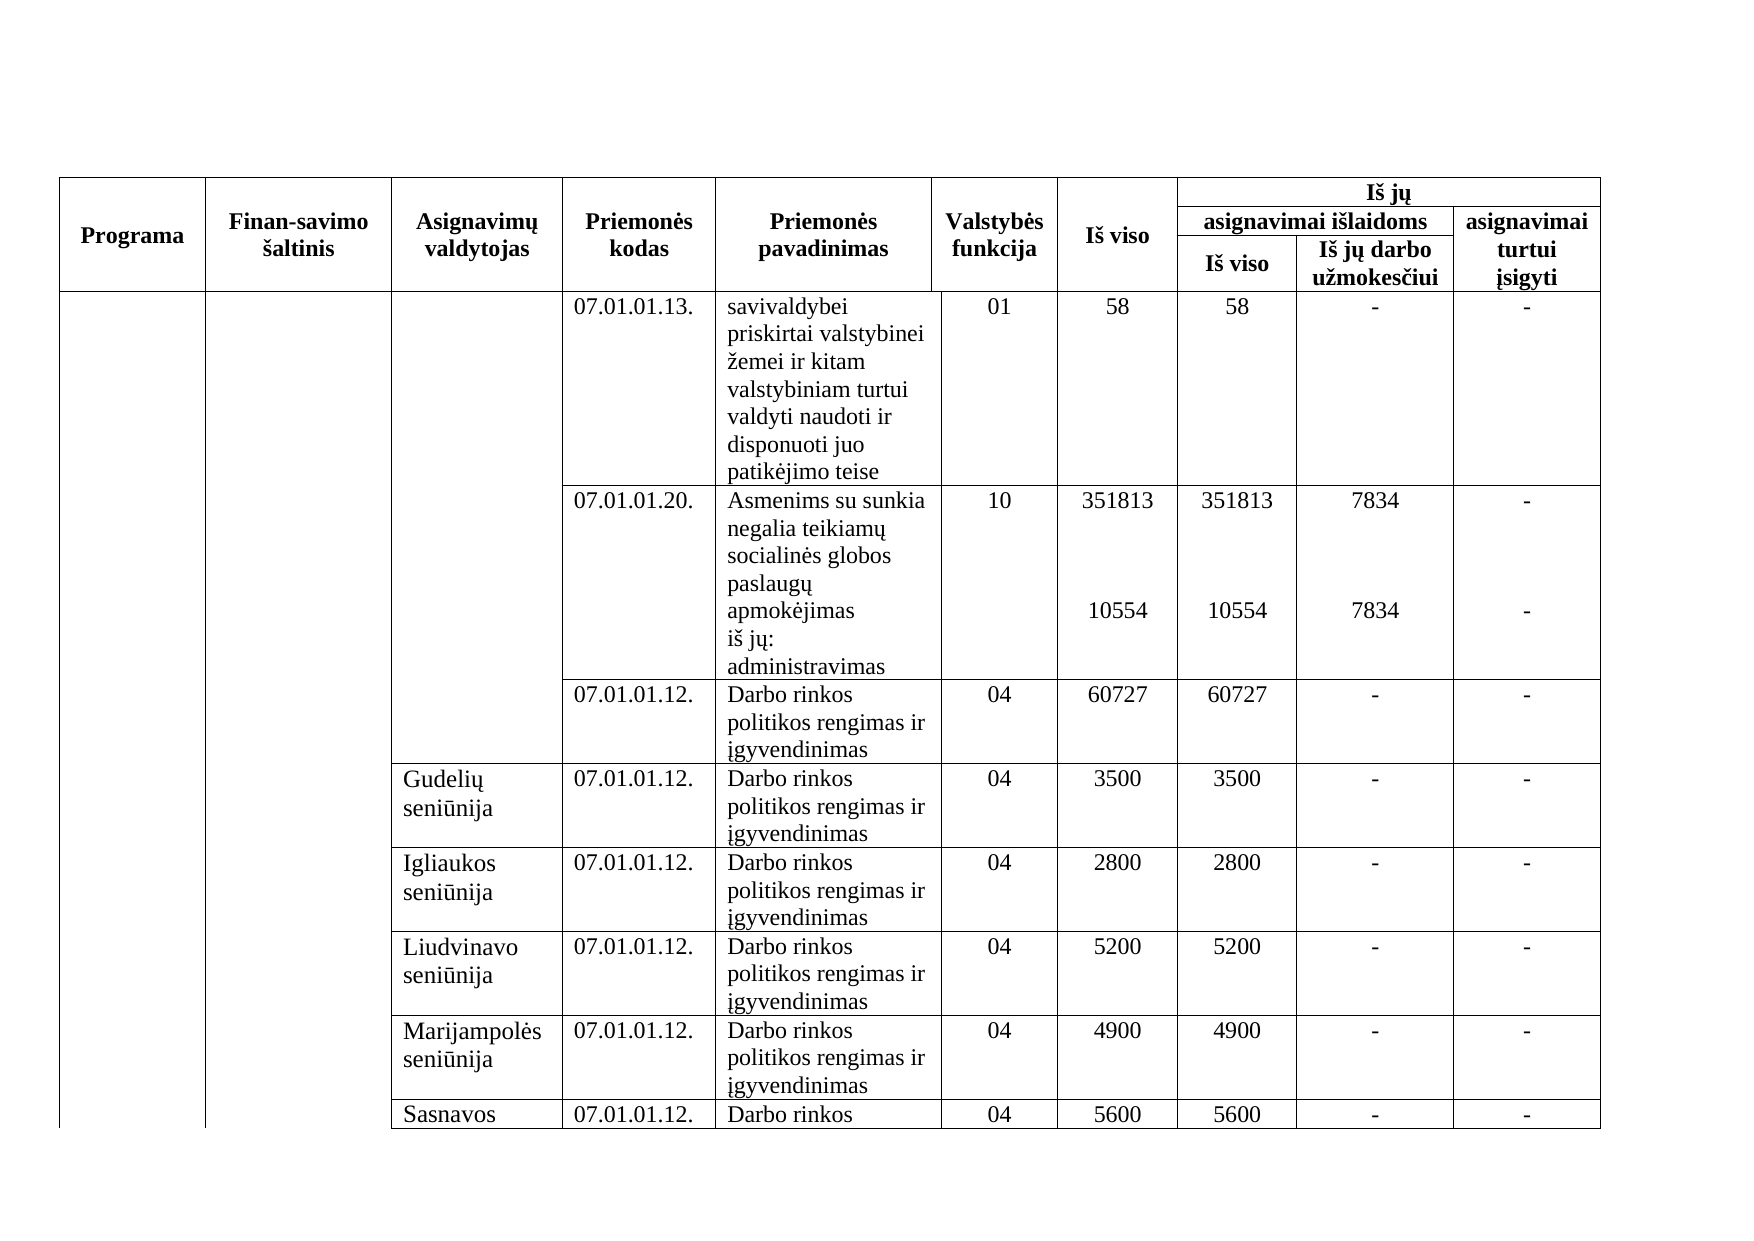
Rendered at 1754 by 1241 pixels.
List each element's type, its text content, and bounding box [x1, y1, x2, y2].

table_header Asignavimų valdytojas [392, 178, 562, 291]
table_cell asignavimai išlaidoms [1178, 207, 1453, 234]
table_cell - - [1454, 486, 1600, 679]
table_cell [60, 679, 205, 763]
table_cell asignavimai turtui įsigyti [1454, 207, 1600, 291]
table_cell 5200 [1178, 932, 1296, 1015]
table_cell Darbo rinkos politikos rengimas ir įgyvendinimas [716, 764, 941, 847]
table_cell [60, 292, 205, 485]
table_cell [206, 931, 391, 1015]
table_header Priemonės pavadinimas [716, 178, 931, 291]
table_cell - [1454, 292, 1600, 485]
table_cell Darbo rinkos [716, 1100, 941, 1128]
table_cell 3500 [1058, 764, 1177, 847]
table_cell - [1297, 848, 1453, 931]
table_cell 07.01.01.12. [563, 1100, 715, 1128]
table_cell 60727 [1058, 680, 1177, 763]
table_cell 58 [1058, 292, 1177, 485]
table_cell 10 [942, 486, 1057, 679]
table_cell 58 [1178, 292, 1296, 485]
table_cell savivaldybei priskirtai valstybinei žemei ir kitam valstybiniam turtui valdyti naudoti ir disponuoti juo patikėjimo teise [716, 292, 941, 485]
table_cell - [1297, 292, 1453, 485]
table_cell - [1454, 764, 1600, 847]
table_cell Liudvinavo seniūnija [392, 932, 562, 1015]
table_cell [60, 763, 205, 847]
table_cell [392, 292, 562, 485]
table_cell - [1454, 1100, 1600, 1128]
table_cell 4900 [1178, 1016, 1296, 1098]
table_header Iš jų [1178, 178, 1600, 206]
table_cell Iš jų darbo užmokesčiui [1297, 236, 1453, 291]
table_cell - [1297, 680, 1453, 763]
table_cell [206, 292, 391, 485]
table_header Finan-savimo šaltinis [206, 178, 391, 291]
table_cell [206, 485, 391, 679]
table_cell 5600 [1178, 1100, 1296, 1128]
table_header Iš viso [1058, 178, 1177, 291]
table_cell 2800 [1178, 848, 1296, 931]
table_header Valstybės funkcija [932, 178, 1057, 291]
table_cell 60727 [1178, 680, 1296, 763]
table_cell [206, 847, 391, 931]
table_cell - [1454, 680, 1600, 763]
table_cell - [1297, 932, 1453, 1015]
table_cell 07.01.01.20. [563, 486, 715, 679]
table_cell Darbo rinkos politikos rengimas ir įgyvendinimas [716, 1016, 941, 1098]
table_cell - [1454, 848, 1600, 931]
table_cell [206, 679, 391, 763]
table_cell 07.01.01.13. [563, 292, 715, 485]
table_cell [60, 1099, 205, 1128]
table_cell Darbo rinkos politikos rengimas ir įgyvendinimas [716, 932, 941, 1015]
table_cell Iš viso [1178, 236, 1296, 291]
table_cell 01 [942, 292, 1057, 485]
table_cell 04 [942, 932, 1057, 1015]
table_cell 07.01.01.12. [563, 932, 715, 1015]
table_cell [206, 1099, 391, 1128]
table_header Programa [60, 178, 205, 291]
table_cell [206, 763, 391, 847]
table_cell Asmenims su sunkia negalia teikiamų socialinės globos paslaugų apmokėjimas iš jų: administravimas [716, 486, 941, 679]
table_cell [60, 931, 205, 1015]
table_cell Darbo rinkos politikos rengimas ir įgyvendinimas [716, 680, 941, 763]
table_cell [60, 847, 205, 931]
table_cell [392, 679, 562, 763]
table_cell Darbo rinkos politikos rengimas ir įgyvendinimas [716, 848, 941, 931]
table_cell [392, 485, 562, 679]
table_cell 07.01.01.12. [563, 1016, 715, 1098]
table_cell - [1297, 1016, 1453, 1098]
table_cell 04 [942, 764, 1057, 847]
table_cell Igliaukos seniūnija [392, 848, 562, 931]
table_cell 04 [942, 848, 1057, 931]
table_cell Gudelių seniūnija [392, 764, 562, 847]
table_cell 04 [942, 1016, 1057, 1098]
table_cell - [1454, 932, 1600, 1015]
table_cell [60, 1015, 205, 1098]
table_header Priemonės kodas [563, 178, 715, 291]
table_cell 7834 7834 [1297, 486, 1453, 679]
table_cell [60, 485, 205, 679]
table_cell 5600 [1058, 1100, 1177, 1128]
table_cell 07.01.01.12. [563, 680, 715, 763]
table_cell - [1297, 764, 1453, 847]
table_cell 3500 [1178, 764, 1296, 847]
table_cell 351813 10554 [1178, 486, 1296, 679]
table_cell 04 [942, 1100, 1057, 1128]
table_cell 04 [942, 680, 1057, 763]
table_cell - [1454, 1016, 1600, 1098]
table_cell 07.01.01.12. [563, 764, 715, 847]
table_cell Sasnavos [392, 1100, 562, 1128]
table_cell 351813 10554 [1058, 486, 1177, 679]
table_cell [206, 1015, 391, 1098]
table_cell 5200 [1058, 932, 1177, 1015]
table_cell Marijampolės seniūnija [392, 1016, 562, 1098]
table_cell 2800 [1058, 848, 1177, 931]
table_cell 07.01.01.12. [563, 848, 715, 931]
table_cell 4900 [1058, 1016, 1177, 1098]
table_cell - [1297, 1100, 1453, 1128]
